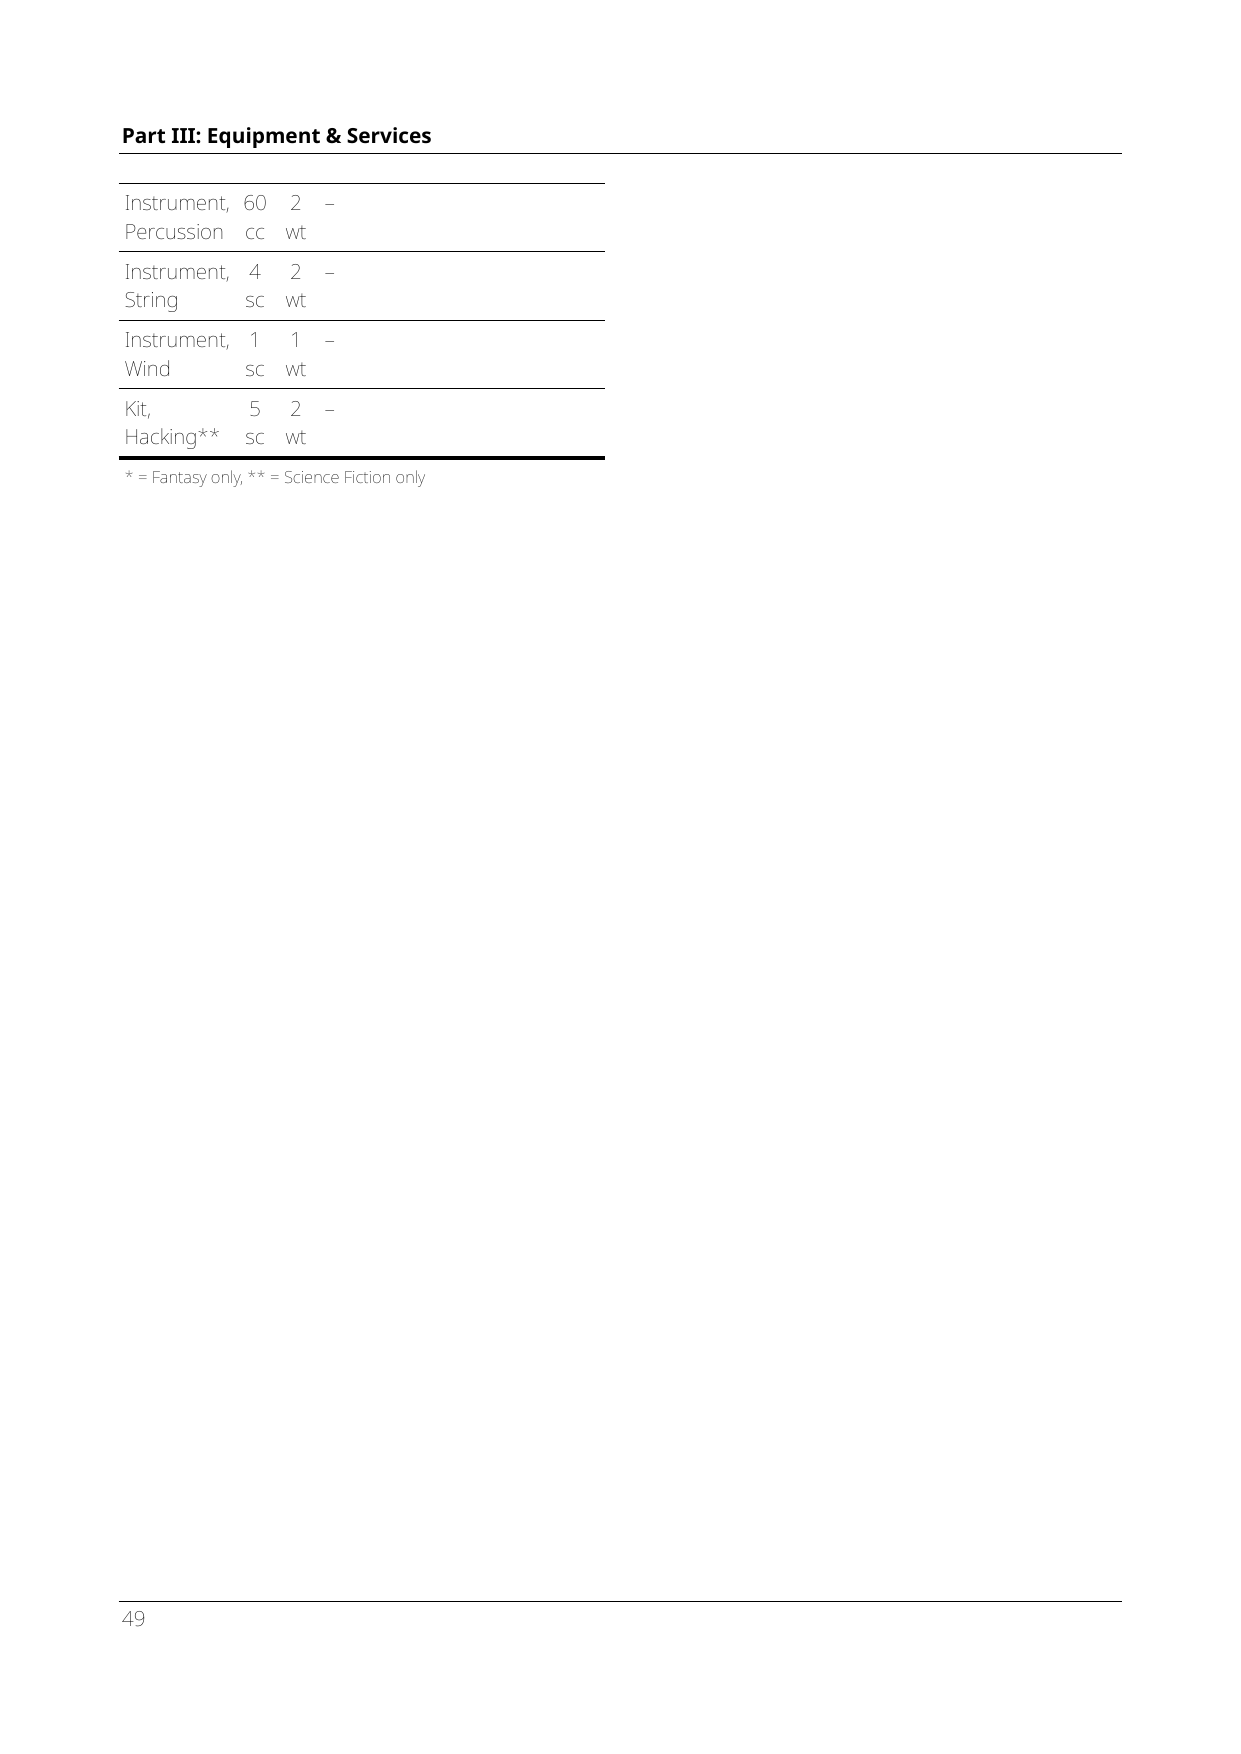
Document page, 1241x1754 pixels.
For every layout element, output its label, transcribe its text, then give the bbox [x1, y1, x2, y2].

table_cell 5 sc [237, 389, 273, 456]
table_cell 2 wt [273, 389, 318, 456]
table_cell – [319, 321, 605, 388]
table_cell 60 cc [237, 184, 273, 251]
table_cell 4 sc [237, 252, 273, 319]
table_cell * = Fantasy only, ** = Science Fiction only [119, 460, 605, 494]
table_cell 1 sc [237, 321, 273, 388]
table_cell Instrument, Percussion [119, 184, 237, 251]
table_cell Kit, Hacking** [119, 389, 237, 456]
table_cell – [319, 389, 605, 456]
table_cell – [319, 252, 605, 319]
table_cell – [319, 184, 605, 251]
table_cell 1 wt [273, 321, 318, 388]
table_cell Instrument, String [119, 252, 237, 319]
table_cell 2 wt [273, 184, 318, 251]
table_cell Instrument, Wind [119, 321, 237, 388]
table_cell 2 wt [273, 252, 318, 319]
